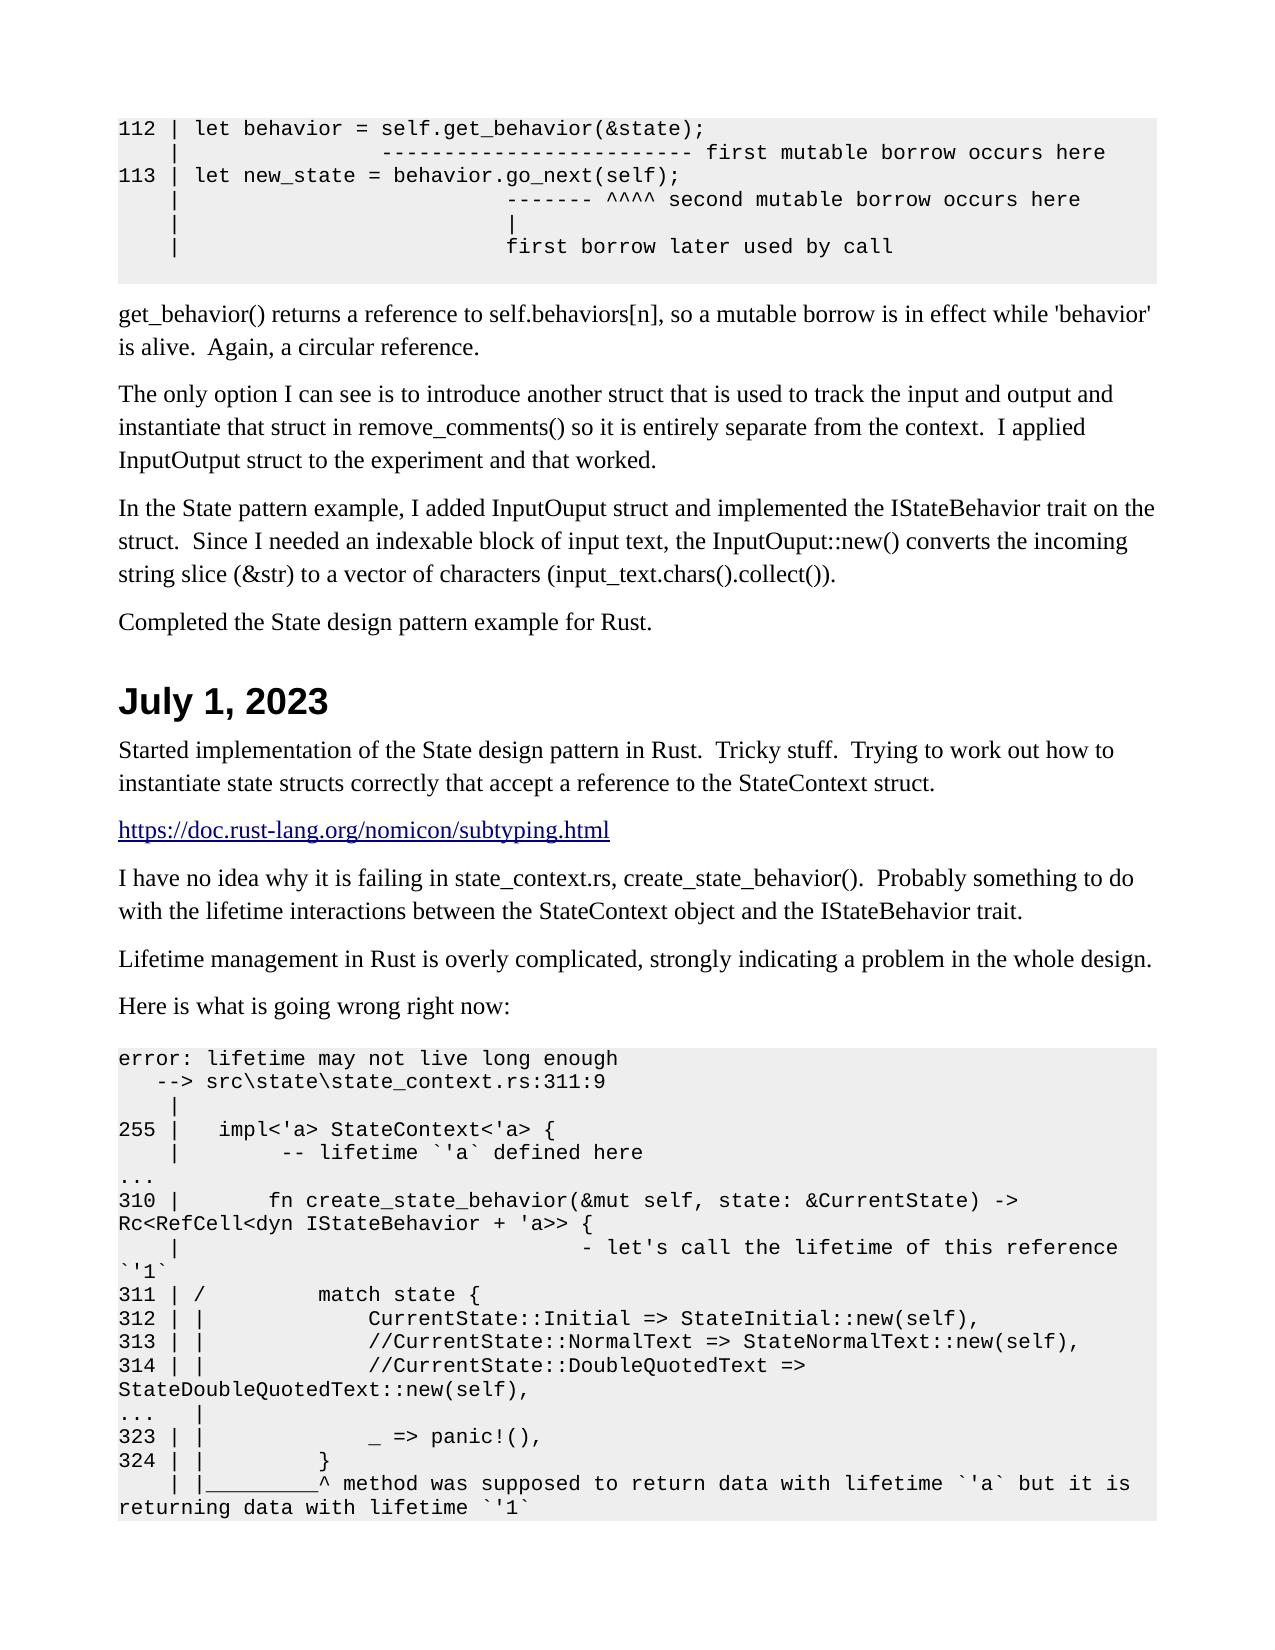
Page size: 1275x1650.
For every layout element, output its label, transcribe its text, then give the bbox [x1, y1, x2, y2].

text I have no idea why it is failing in state_context.rs, create_state_behavior(). Probably something to do with the lifetime interactions between the StateContext object and the IStateBehavior trait. [118, 863, 1157, 925]
text ... [118, 1166, 1157, 1190]
text Completed the State design pattern example for Rust. [118, 607, 1157, 635]
text | ------------------------- first mutable borrow occurs here [118, 142, 1157, 165]
text | | [118, 213, 1157, 236]
text | first borrow later used by call [118, 236, 1157, 260]
text | ------- ^^^^ second mutable borrow occurs here [118, 189, 1157, 213]
text In the State pattern example, I added InputOuput struct and implemented the IStateBehavior trait on the struct. Since I needed an indexable block of input text, the InputOuput::new() converts the incoming string slice (&str) to a vector of characters (input_text.chars().collect()). [118, 493, 1157, 588]
text | -- lifetime `'a` defined here [118, 1142, 1157, 1166]
text 313 | | //CurrentState::NormalText => StateNormalText::new(self), [118, 1332, 1157, 1355]
text ... | [118, 1402, 1157, 1426]
text 324 | | } [118, 1450, 1157, 1473]
text get_behavior() returns a reference to self.behaviors[n], so a mutable borrow is in effect while 'behavior' is alive. Again, a circular reference. [118, 299, 1157, 360]
text 312 | | CurrentState::Initial => StateInitial::new(self), [118, 1308, 1157, 1332]
text | - let's call the lifetime of this reference `'1` [118, 1237, 1157, 1284]
subtitle July 1, 2023 [118, 679, 1157, 722]
text Lifetime management in Rust is overly complicated, strongly indicating a problem in the whole design. [118, 944, 1157, 972]
text Started implementation of the State design pattern in Rust. Tricky stuff. Trying to work out how to instantiate state structs correctly that accept a reference to the StateContext struct. [118, 735, 1157, 797]
text 314 | | //CurrentState::DoubleQuotedText => StateDoubleQuotedText::new(self), [118, 1355, 1157, 1402]
text 255 | impl<'a> StateContext<'a> { [118, 1119, 1157, 1142]
text 113 | let new_state = behavior.go_next(self); [118, 165, 1157, 189]
text 311 | / match state { [118, 1284, 1157, 1308]
text 112 | let behavior = self.get_behavior(&state); [118, 118, 1157, 142]
text https://doc.rust-lang.org/nomicon/subtyping.html [118, 815, 1157, 844]
text | |_________^ method was supposed to return data with lifetime `'a` but it is returning data with lifetime `'1` [118, 1473, 1157, 1521]
text | [118, 1095, 1157, 1119]
text Here is what is going wrong right now: [118, 991, 1157, 1020]
text 323 | | _ => panic!(), [118, 1426, 1157, 1450]
text --> src\state\state_context.rs:311:9 [118, 1071, 1157, 1095]
text The only option I can see is to introduce another struct that is used to track the input and output and instantiate that struct in remove_comments() so it is entirely separate from the context. I applied InputOutput struct to the experiment and that worked. [118, 379, 1157, 474]
text error: lifetime may not live long enough [118, 1048, 1157, 1071]
text 310 | fn create_state_behavior(&mut self, state: &CurrentState) -> Rc<RefCell<dyn IStateBehavior + 'a>> { [118, 1190, 1157, 1237]
